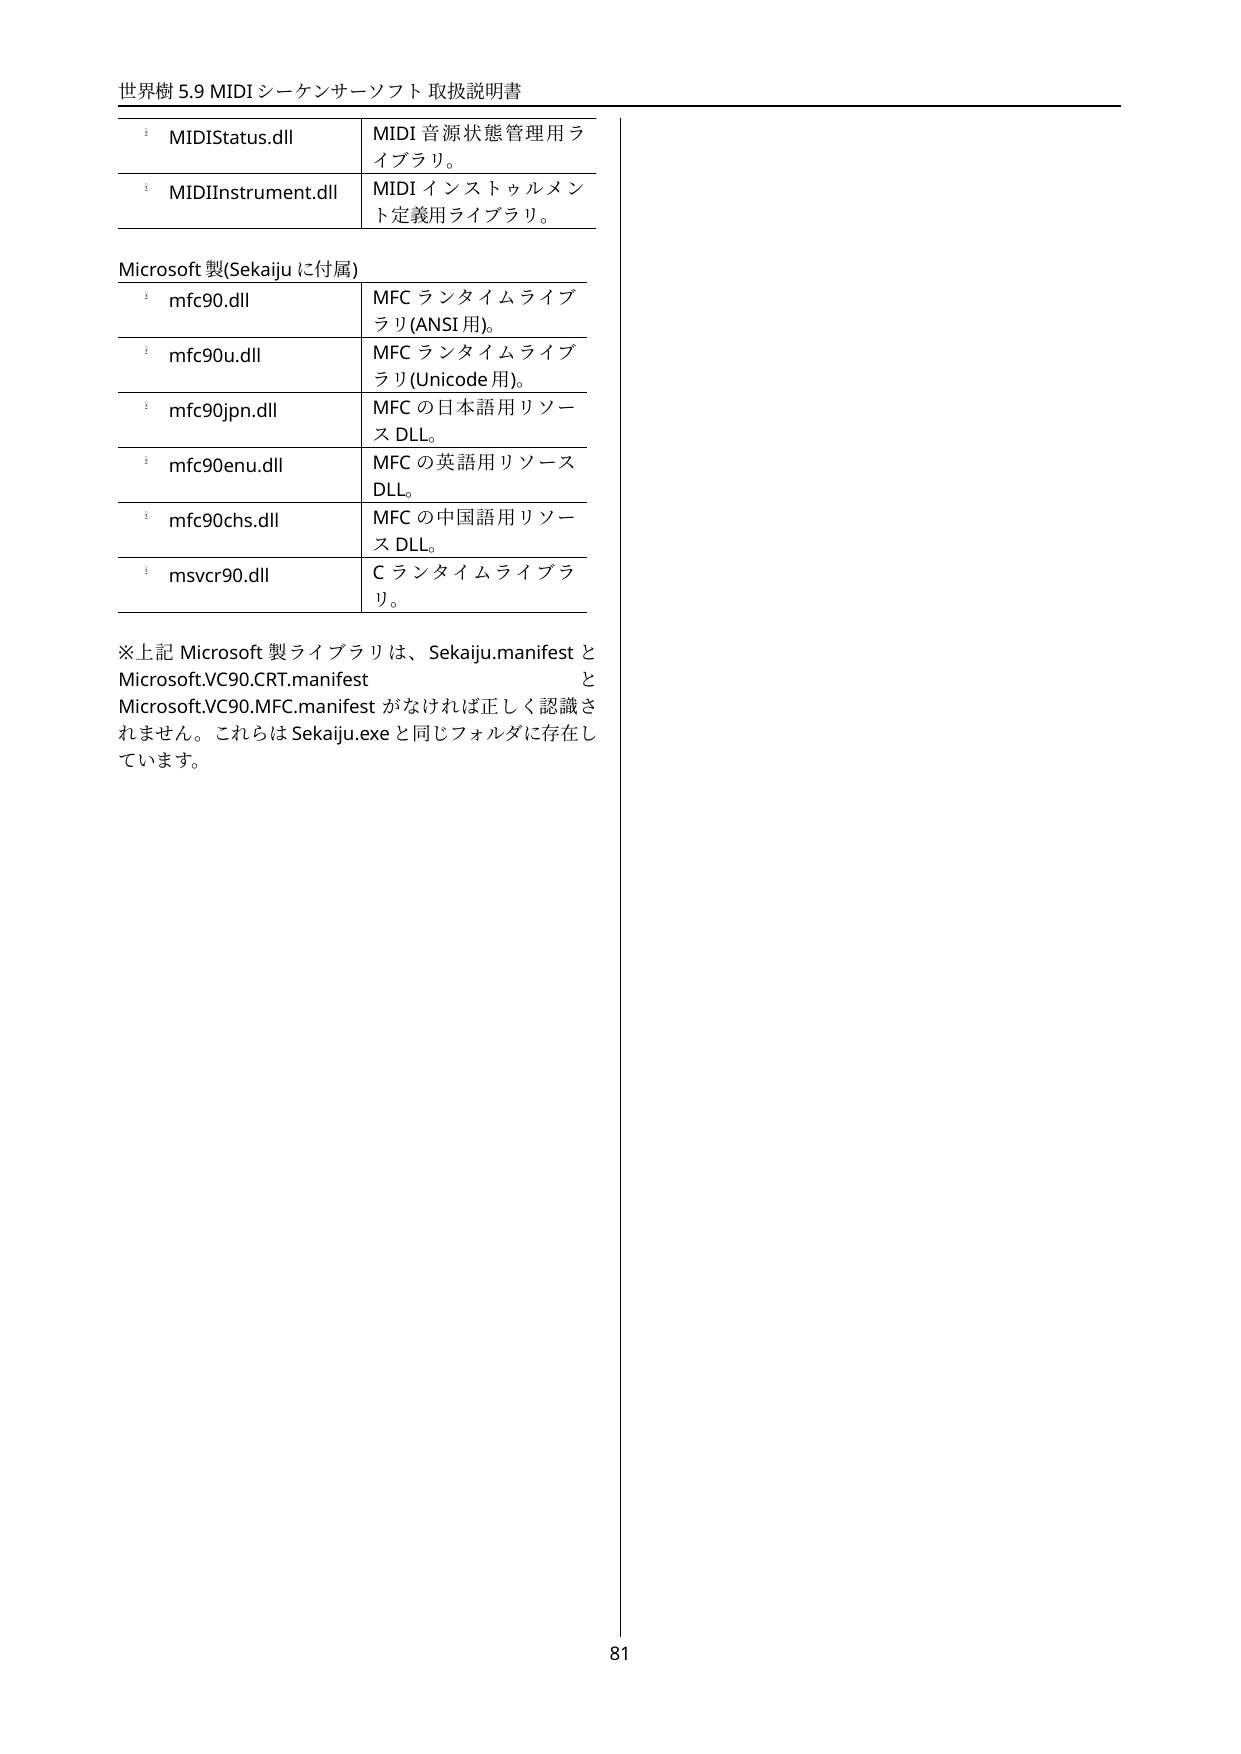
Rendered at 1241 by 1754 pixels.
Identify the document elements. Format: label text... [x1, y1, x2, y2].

table_header mfc90.dll [118, 283, 361, 337]
table_cell mfc90jpn.dll [118, 393, 361, 447]
table_cell MIDIStatus.dll [118, 119, 361, 173]
table_cell MIDIインストゥルメント定義用ライブラリ。 [362, 174, 596, 228]
table_cell msvcr90.dll [118, 558, 361, 612]
table_cell mfc90chs.dll [118, 503, 361, 557]
text ※上記Microsoft製ライブラリは、Sekaiju.manifestとMicrosoft.VC90.CRT.manifestとMicrosoft.VC90.MFC.manifest がなければ正しく認識されません。これらはSekaiju.exeと同じフォルダに存在しています。 [118, 638, 598, 773]
table_cell MIDI音源状態管理用ライブラリ。 [362, 119, 596, 173]
table_cell Cランタイムライブラリ。 [362, 558, 587, 612]
text Microsoft製(Sekaijuに付属) [118, 255, 598, 282]
table_cell mfc90u.dll [118, 338, 361, 392]
table_cell MFCランタイムライブラリ(Unicode用)。 [362, 338, 587, 392]
table_cell mfc90enu.dll [118, 448, 361, 502]
table_cell MIDIInstrument.dll [118, 174, 361, 228]
table_header MFCランタイムライブラリ(ANSI用)。 [362, 283, 587, 337]
table_cell MFCの英語用リソースDLL。 [362, 448, 587, 502]
table_cell MFCの中国語用リソースDLL。 [362, 503, 587, 557]
table_cell MFCの日本語用リソースDLL。 [362, 393, 587, 447]
